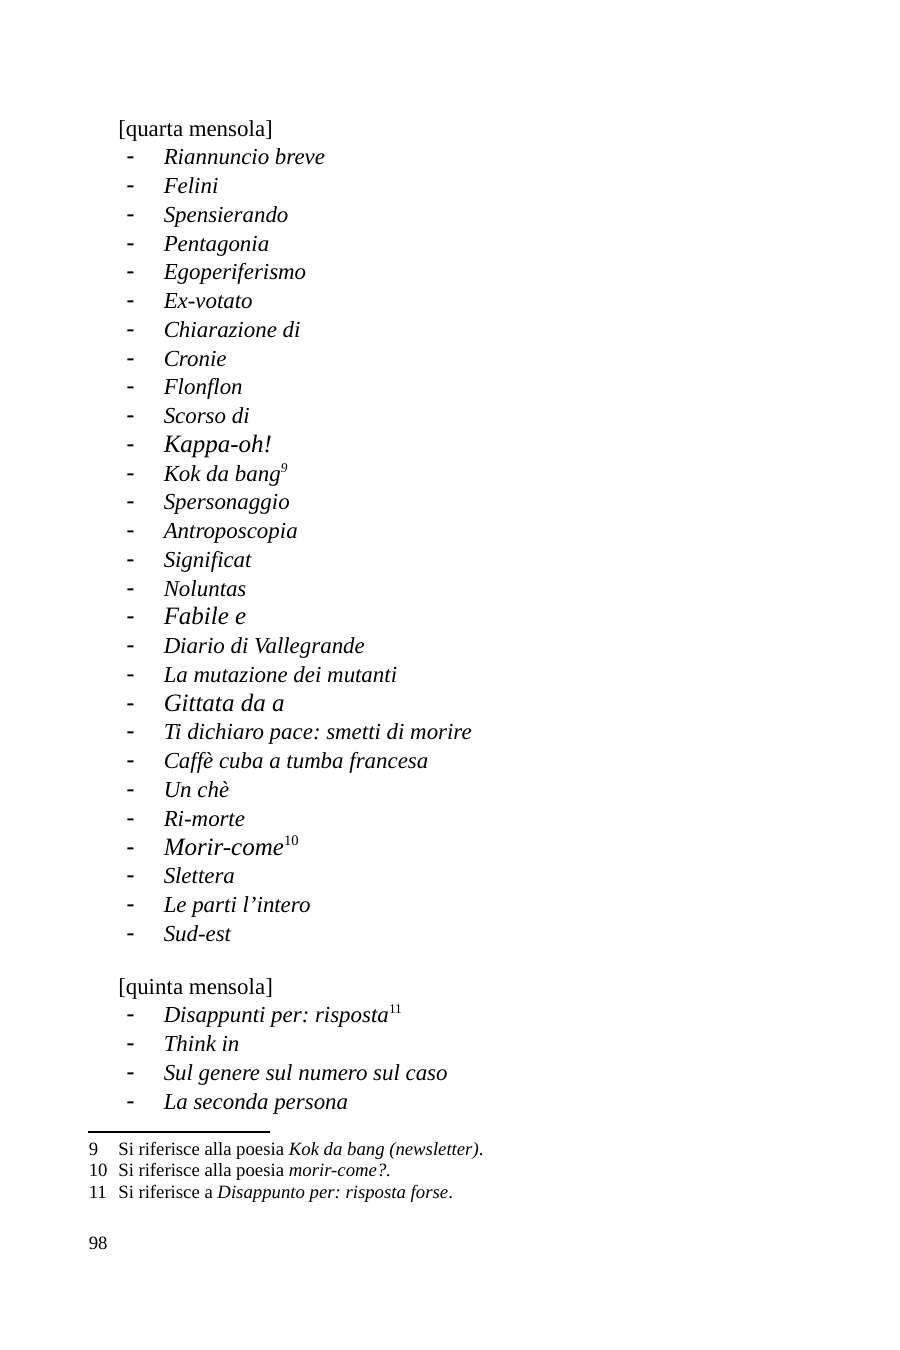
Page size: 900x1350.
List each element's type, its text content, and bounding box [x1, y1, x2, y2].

list Fabile e [126, 601, 811, 630]
list Ri-morte [126, 803, 811, 832]
list Kok da bang [126, 458, 811, 486]
list Antroposcopia [126, 515, 811, 544]
list Ti dichiaro pace: smetti di morire [126, 717, 811, 745]
list Un chè [126, 774, 811, 803]
text [quinta mensola] [88, 973, 811, 999]
list La mutazione dei mutanti [126, 659, 811, 688]
list Chiarazione di [126, 314, 811, 342]
list Think in [126, 1028, 811, 1057]
list Riannuncio breve [126, 141, 811, 170]
text [quarta mensola] [88, 115, 811, 141]
list La seconda persona [126, 1086, 811, 1114]
list Disappunti per: risposta [126, 999, 811, 1028]
list Si riferisce a Disappunto per: risposta forse. [88, 1181, 811, 1202]
list Cronie [126, 342, 811, 371]
list Significat [126, 544, 811, 573]
list Si riferisce alla poesia morir-come?. [88, 1159, 811, 1181]
list Diario di Vallegrande [126, 630, 811, 659]
list Felini [126, 170, 811, 199]
list Pentagonia [126, 227, 811, 256]
list Spensierando [126, 199, 811, 227]
list Flonflon [126, 371, 811, 400]
list Sul genere sul numero sul caso [126, 1057, 811, 1086]
list Spersonaggio [126, 486, 811, 515]
list Scorso di [126, 400, 811, 429]
list Gittata da a [126, 688, 811, 717]
list Sud-est [126, 918, 811, 947]
list Morir-come [126, 832, 811, 860]
list Kappa-oh! [126, 429, 811, 458]
list Le parti l’intero [126, 889, 811, 918]
list Caffè cuba a tumba francesa [126, 745, 811, 774]
list Slettera [126, 860, 811, 889]
list Si riferisce alla poesia Kok da bang (newsletter). [88, 1138, 811, 1159]
list Ex-votato [126, 285, 811, 314]
list Noluntas [126, 573, 811, 601]
list Egoperiferismo [126, 256, 811, 285]
